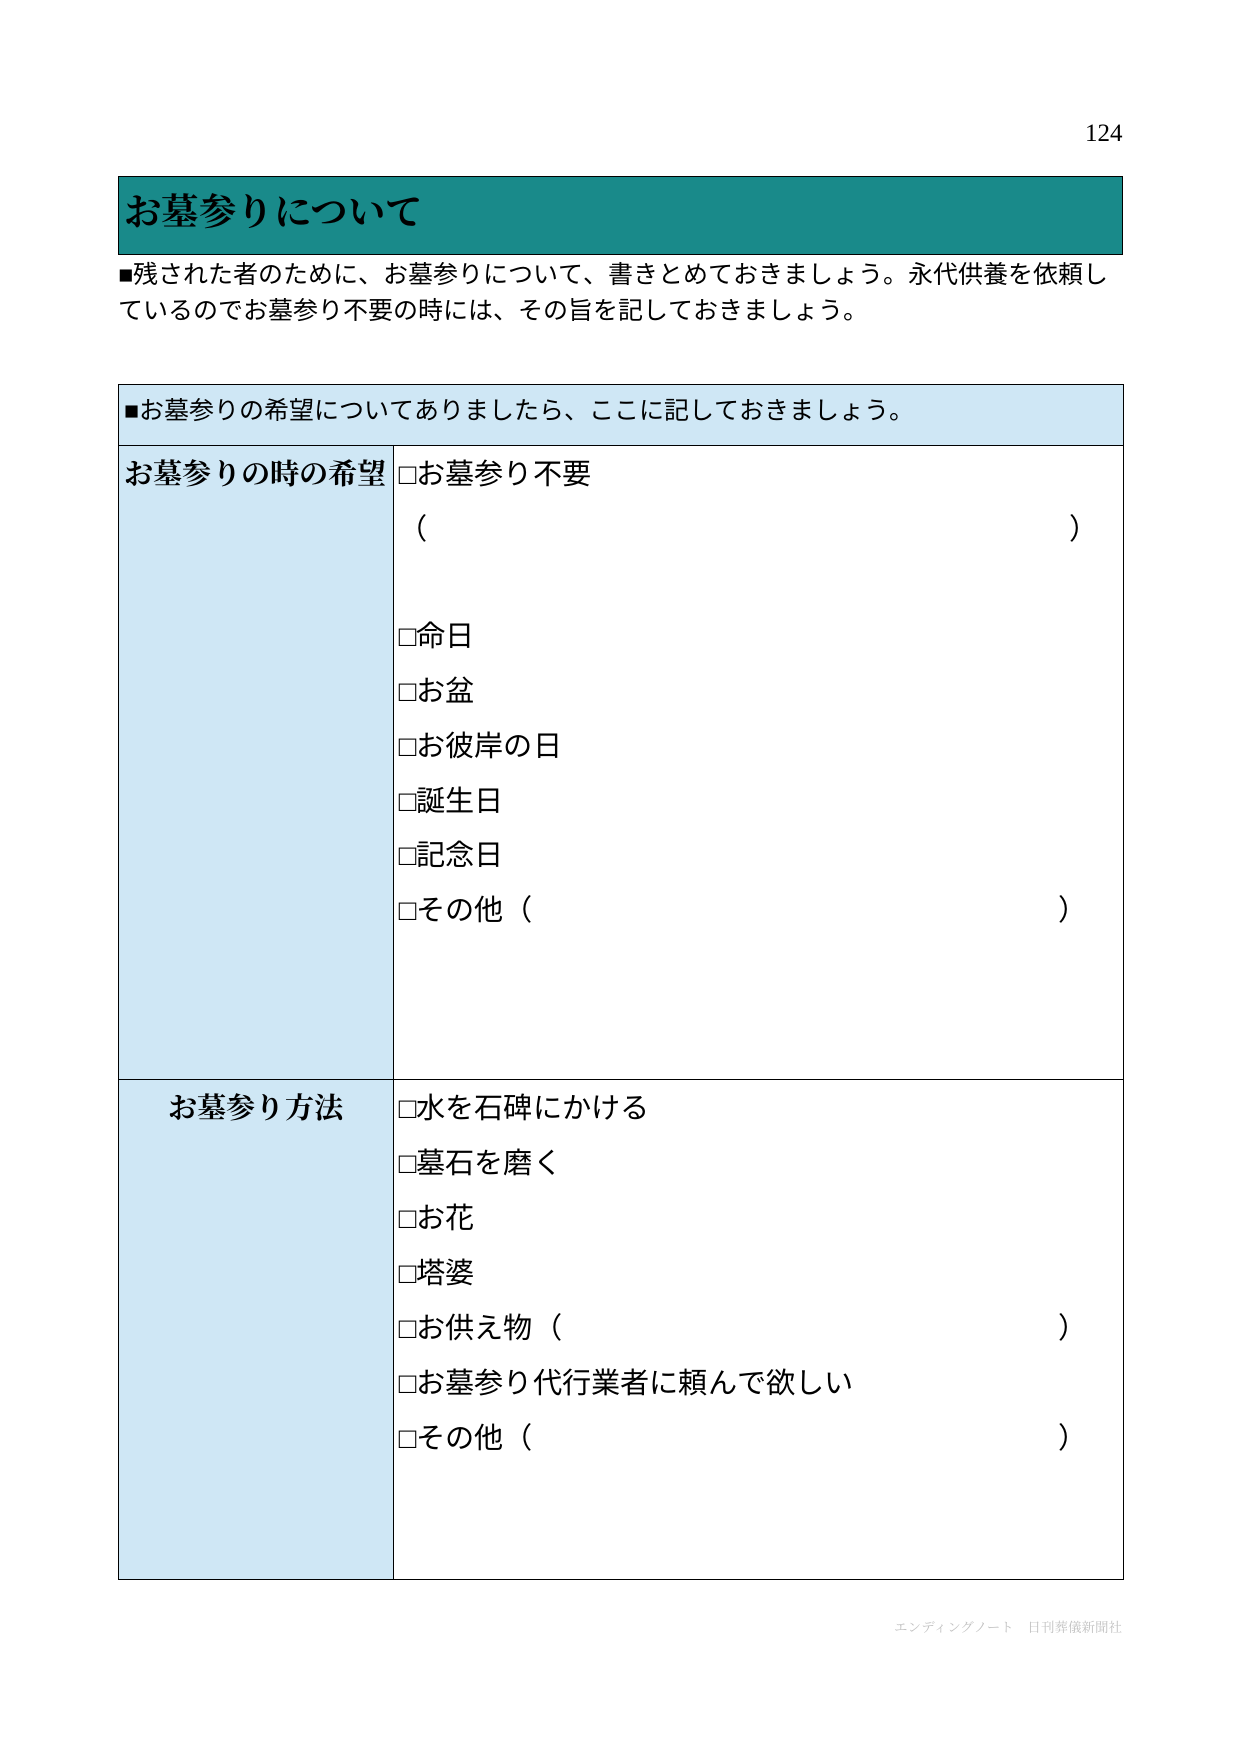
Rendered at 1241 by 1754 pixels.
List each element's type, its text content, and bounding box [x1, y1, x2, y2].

table_cell お墓参り方法 [119, 1080, 393, 1579]
table_cell □水を石碑にかける □墓石を磨く □お花 □塔婆 □お供え物（ ） □お墓参り代行業者に頼んで欲しい □その他（ ） [394, 1080, 1123, 1579]
table_header お墓参りについて [119, 177, 1122, 254]
table_cell お墓参りの時の希望 [119, 446, 393, 1079]
text ■残された者のために、お墓参りについて、書きとめておきましょう。永代供養を依頼しているのでお墓参り不要の時には、その旨を記しておきましょう。 [118, 255, 1122, 327]
table_cell □お墓参り不要 （ ） □命日 □お盆 □お彼岸の日 □誕生日 □記念日 □その他（ ） [394, 446, 1123, 1079]
table_header ■お墓参りの希望についてありましたら、ここに記しておきましょう。 [119, 385, 1123, 445]
